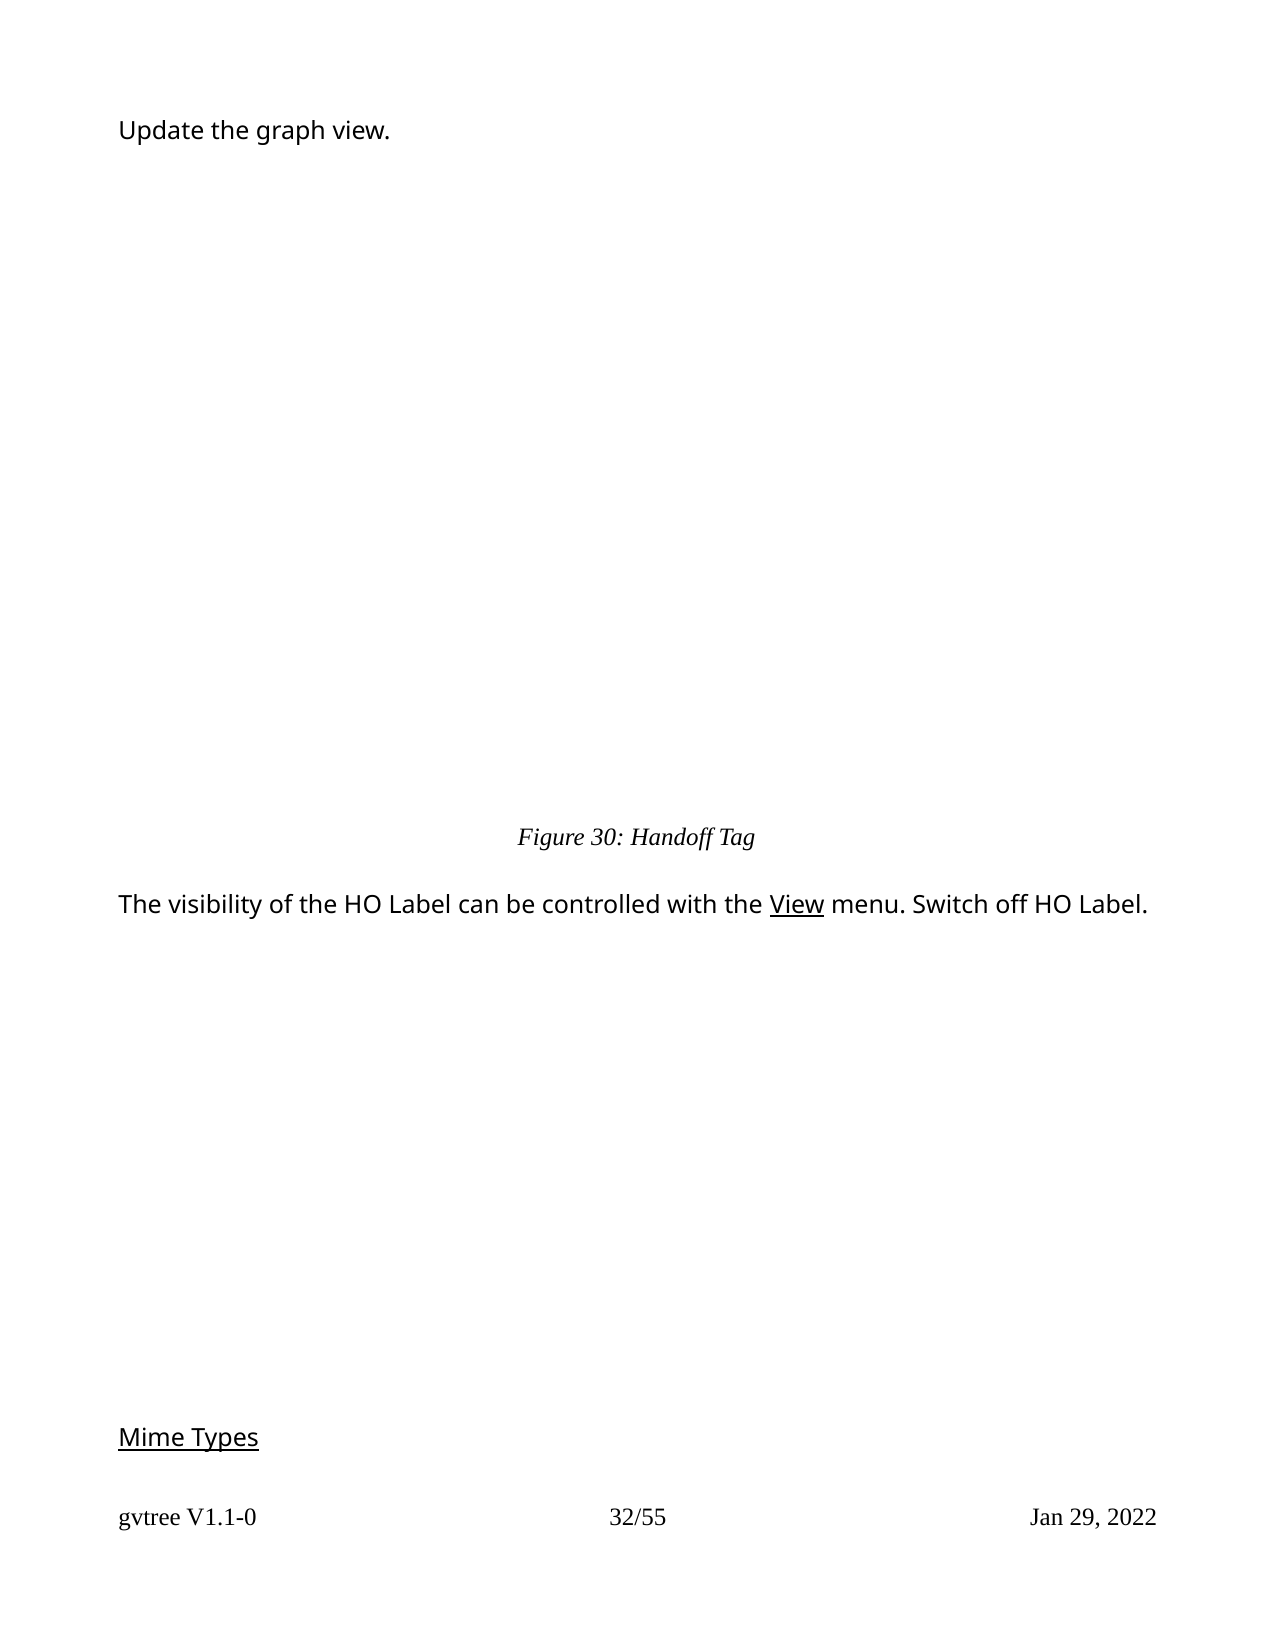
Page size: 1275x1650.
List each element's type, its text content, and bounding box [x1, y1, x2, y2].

text Update the graph view. [118, 118, 1157, 144]
text Mime Types [118, 1425, 1157, 1452]
text The visibility of the HO Label can be controlled with the View menu. Switch off HO Label. [118, 892, 1157, 918]
text Figure 30: Handoff Tag [196, 172, 1079, 851]
